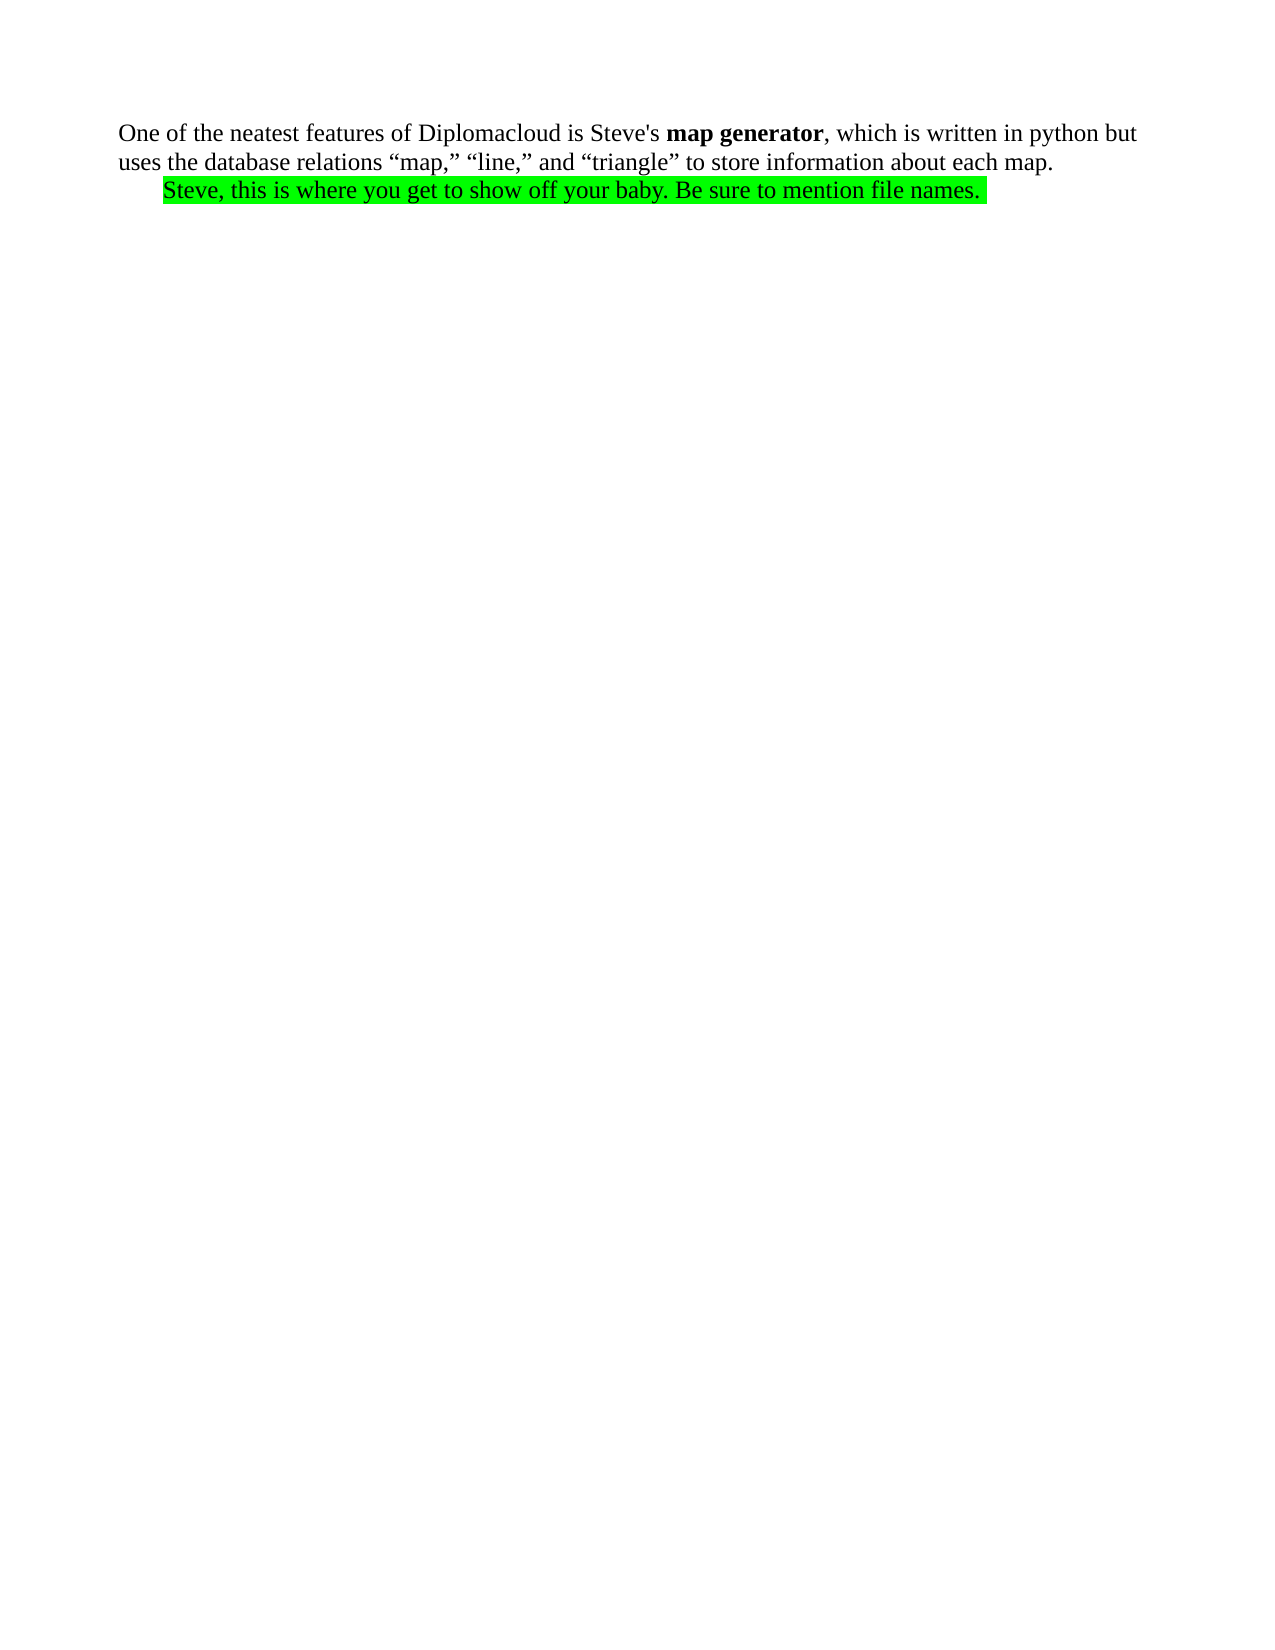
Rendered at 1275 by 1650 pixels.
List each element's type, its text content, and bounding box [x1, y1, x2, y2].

text Steve, this is where you get to show off your baby. Be sure to mention file names. [163, 176, 1157, 204]
text One of the neatest features of Diplomacloud is Steve's map generator, which is written in python but uses the database relations “map,” “line,” and “triangle” to store information about each map. [118, 118, 1157, 176]
